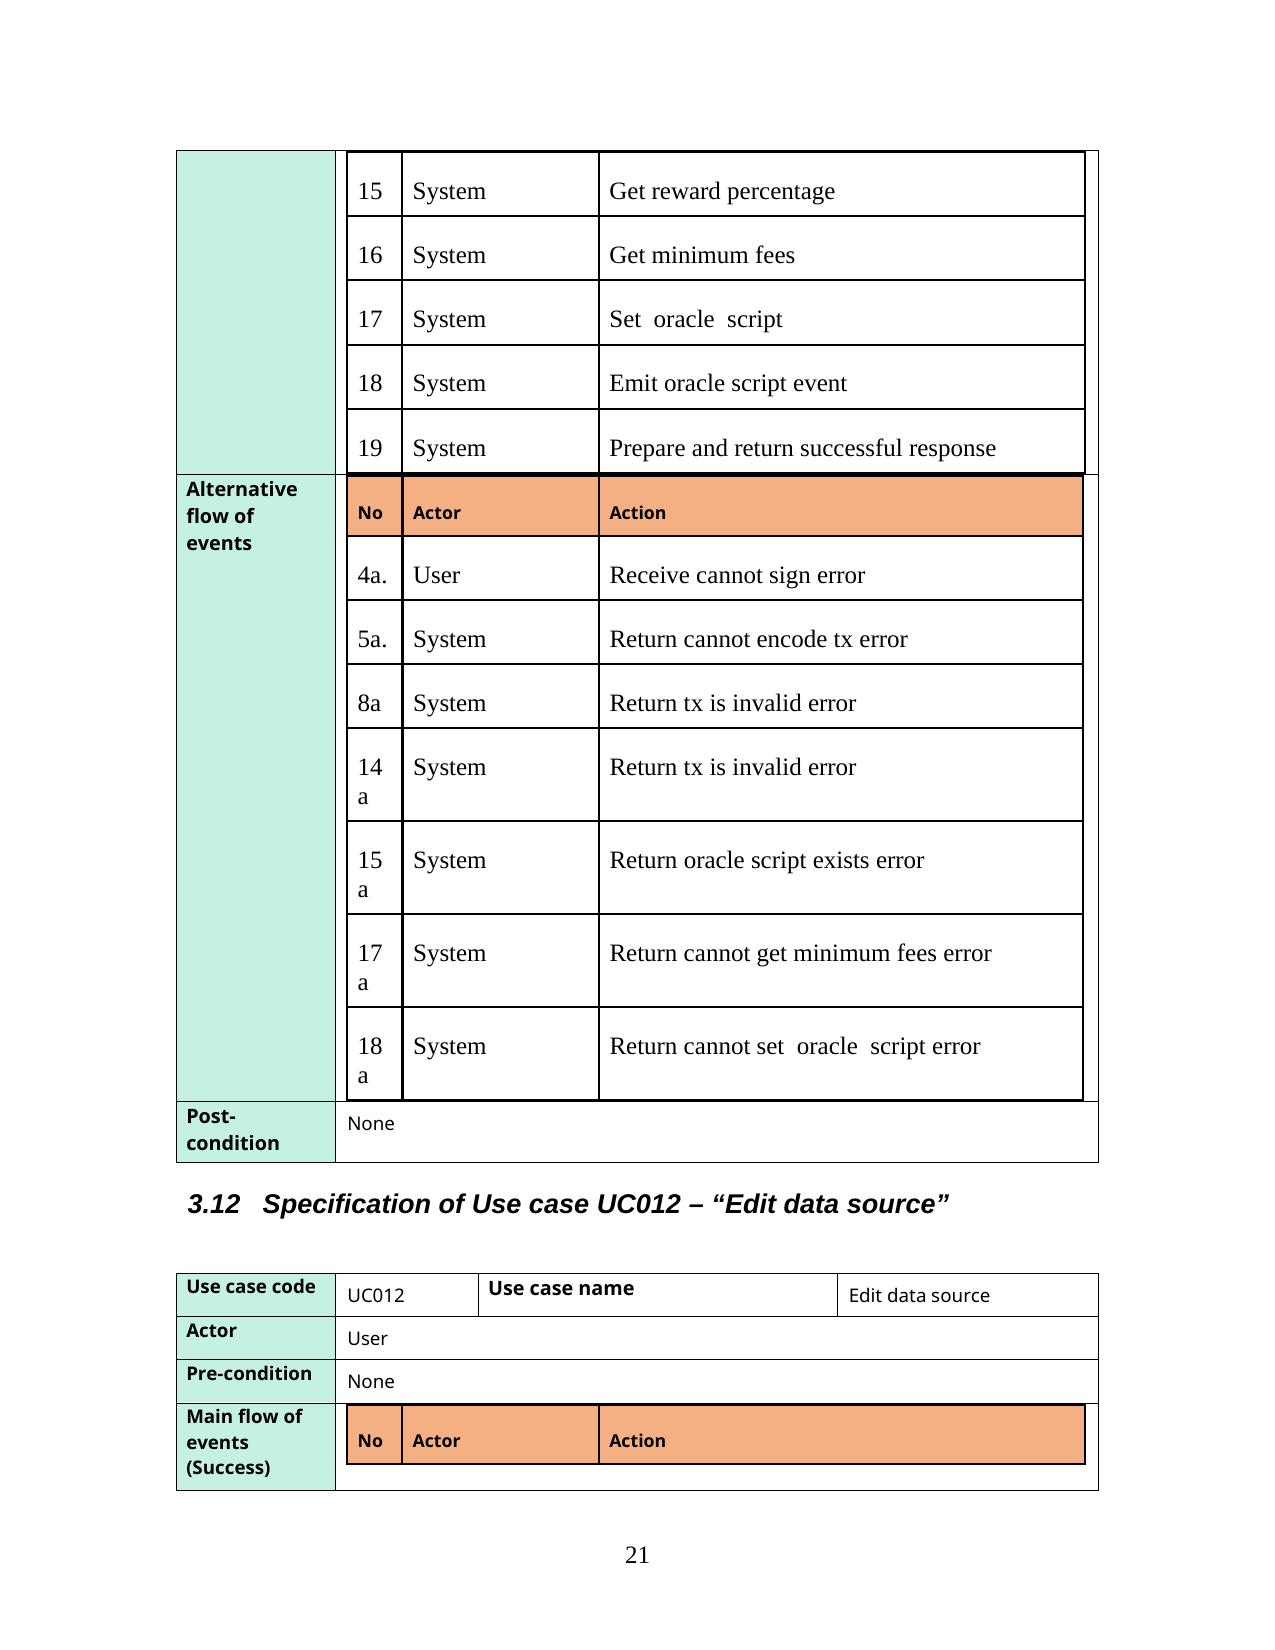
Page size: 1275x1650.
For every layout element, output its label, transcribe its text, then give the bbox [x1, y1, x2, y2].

table_cell Alternative flow of events [177, 475, 335, 1101]
table_cell Return tx is invalid error [600, 729, 1082, 820]
table_header Action [600, 477, 1082, 535]
table_cell System [403, 281, 598, 343]
table_header No [348, 477, 401, 535]
table_cell Return oracle script exists error [600, 822, 1082, 913]
table_cell System [403, 410, 598, 472]
table_header Actor [404, 477, 598, 535]
table_cell 18 [348, 346, 401, 408]
table_cell System [404, 601, 598, 663]
table_cell 4a. [348, 537, 401, 599]
table_cell Return tx is invalid error [600, 665, 1082, 727]
table_header Use case name [479, 1274, 837, 1316]
table_cell [177, 151, 335, 474]
table_cell Receive cannot sign error [600, 537, 1082, 599]
table_cell [336, 151, 346, 474]
table_cell Return cannot set oracle script error [600, 1008, 1082, 1099]
table_cell System [404, 665, 598, 727]
table_cell System [403, 346, 598, 408]
table_header Actor [403, 1406, 598, 1463]
table_cell System [404, 729, 598, 820]
table_cell 17 [348, 281, 401, 343]
table_cell [336, 475, 346, 1101]
table_cell 15a [348, 822, 401, 913]
table_cell [1084, 475, 1098, 1101]
table_cell Prepare and return successful response [600, 410, 1084, 472]
table_header Action [600, 1406, 1084, 1463]
table_header Edit data source [838, 1274, 1098, 1316]
table_cell 16 [348, 217, 401, 279]
table_cell None [336, 1360, 1098, 1402]
table_cell Pre-condition [177, 1360, 335, 1402]
table_cell 15 [348, 153, 401, 215]
table_cell Actor [177, 1317, 335, 1359]
table_cell User [336, 1317, 1098, 1359]
table_cell System [404, 1008, 598, 1099]
table_cell Return cannot get minimum fees error [600, 915, 1082, 1006]
table_cell Post-condition [177, 1102, 335, 1162]
table_cell 8a [348, 665, 401, 727]
table_cell 19 [348, 410, 401, 472]
table_header Use case code [177, 1274, 335, 1316]
table_cell 5a. [348, 601, 401, 663]
table_cell 14a [348, 729, 401, 820]
table_header UC012 [336, 1274, 478, 1316]
table_cell Get minimum fees [600, 217, 1084, 279]
table_cell Get reward percentage [600, 153, 1084, 215]
table_header No [348, 1406, 401, 1463]
table_cell 18a [348, 1008, 401, 1099]
table_cell Emit oracle script event [600, 346, 1084, 408]
table_cell [336, 1404, 1098, 1490]
table_cell System [404, 915, 598, 1006]
table_cell System [403, 217, 598, 279]
subtitle Specification of Use case UC012 – “Edit data source” [187, 1188, 1087, 1219]
table_cell 17a [348, 915, 401, 1006]
table_cell Main flow of events (Success) [177, 1404, 335, 1490]
table_cell User [404, 537, 598, 599]
table_cell None [336, 1102, 1098, 1162]
table_cell System [403, 153, 598, 215]
table_cell Return cannot encode tx error [600, 601, 1082, 663]
table_cell System [404, 822, 598, 913]
table_cell [1086, 151, 1098, 474]
table_cell Set oracle script [600, 281, 1084, 343]
